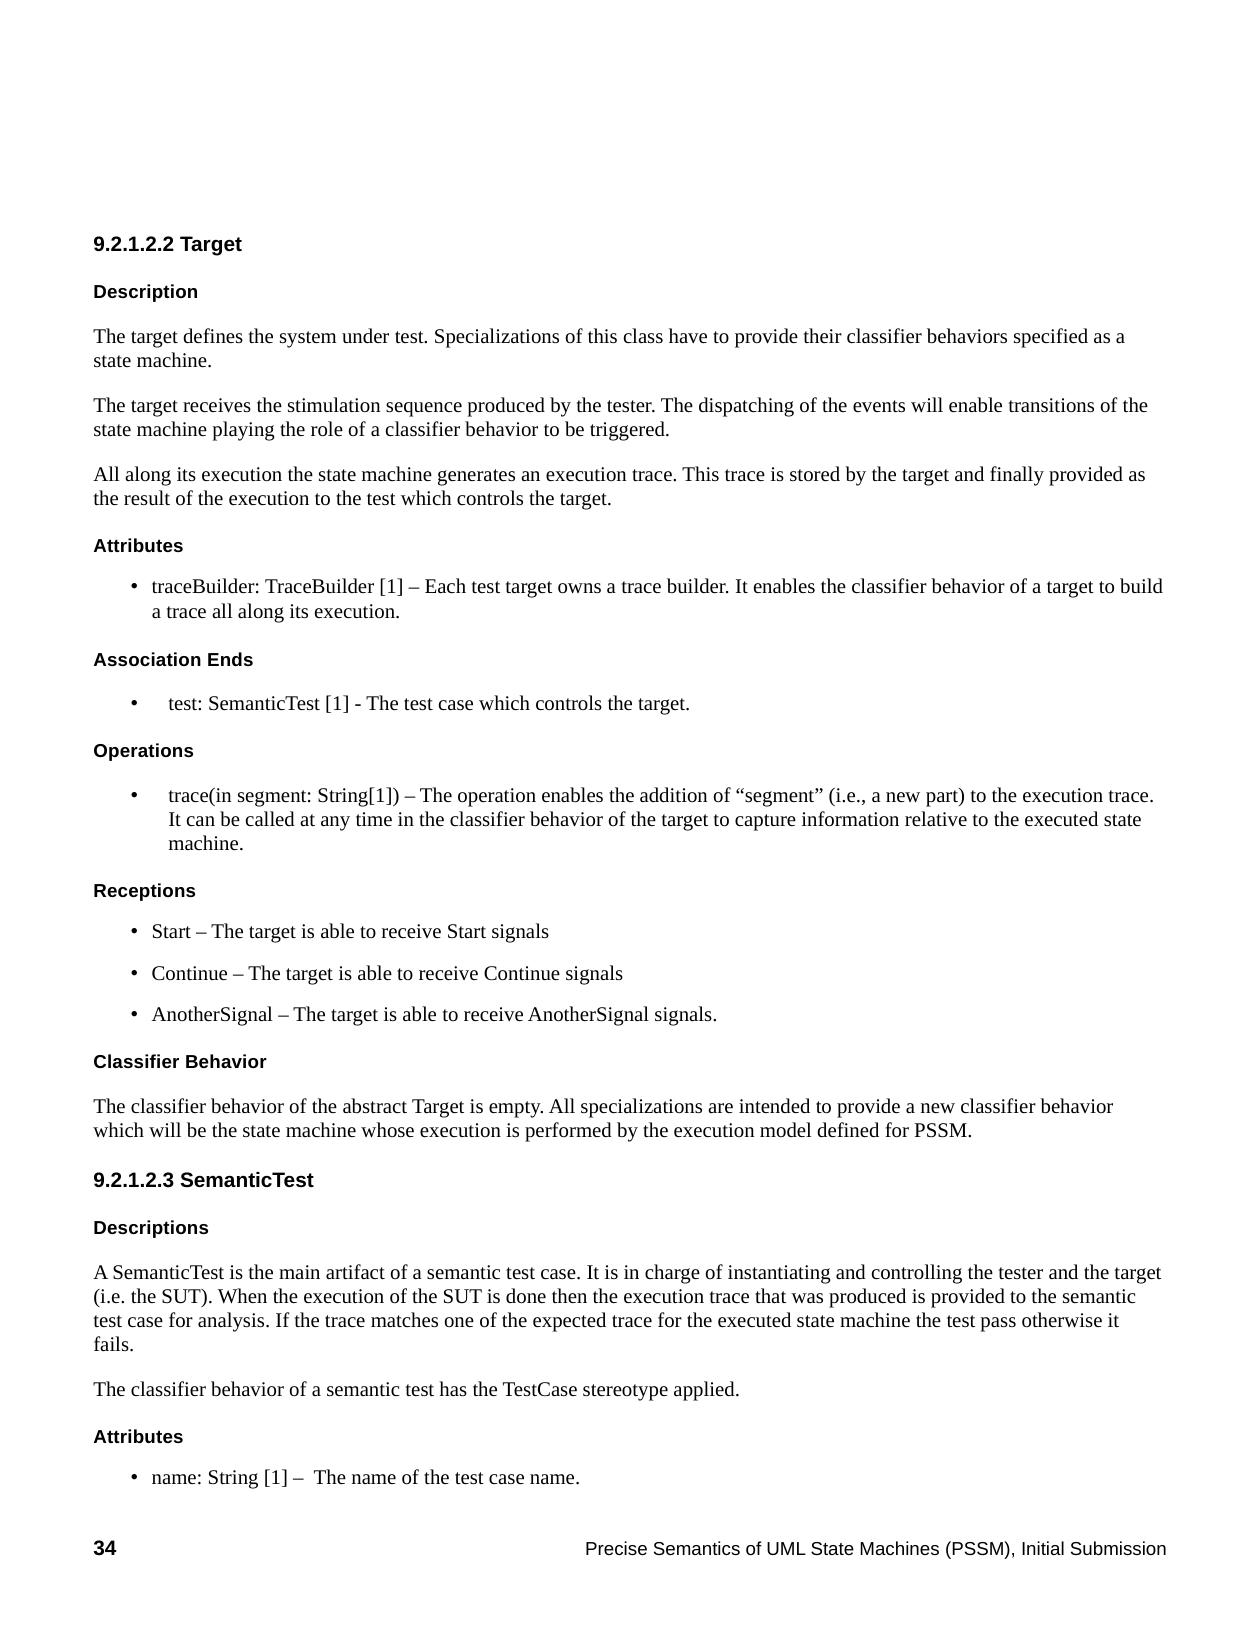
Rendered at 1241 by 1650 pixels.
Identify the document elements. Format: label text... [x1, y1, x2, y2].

text The target receives the stimulation sequence produced by the tester. The dispatching of the events will enable transitions of the state machine playing the role of a classifier behavior to be triggered. [93, 393, 1164, 441]
text The classifier behavior of a semantic test has the TestCase stereotype applied. [93, 1377, 1164, 1401]
subtitle Classifier Behavior [93, 1051, 1164, 1073]
list AnotherSignal – The target is able to receive AnotherSignal signals. [131, 1001, 1164, 1026]
subtitle Attributes [93, 535, 1164, 557]
subtitle Description [93, 281, 1164, 303]
list name: String [1] – The name of the test case name. [131, 1464, 1164, 1489]
subtitle SemanticTest [93, 1167, 1164, 1192]
subtitle Receptions [93, 880, 1164, 901]
text The classifier behavior of the abstract Target is empty. All specializations are intended to provide a new classifier behavior which will be the state machine whose execution is performed by the execution model defined for PSSM. [93, 1094, 1164, 1142]
text A SemanticTest is the main artifact of a semantic test case. It is in charge of instantiating and controlling the tester and the target (i.e. the SUT). When the execution of the SUT is done then the execution trace that was produced is provided to the semantic test case for analysis. If the trace matches one of the expected trace for the executed state machine the test pass otherwise it fails. [93, 1260, 1164, 1356]
subtitle Association Ends [93, 648, 1164, 670]
list traceBuilder: TraceBuilder [1] – Each test target owns a trace builder. It enables the classifier behavior of a target to build a trace all along its execution. [131, 573, 1164, 623]
text The target defines the system under test. Specializations of this class have to provide their classifier behaviors specified as a state machine. [93, 324, 1164, 372]
list Start – The target is able to receive Start signals [131, 918, 1164, 943]
text All along its execution the state machine generates an execution trace. This trace is stored by the target and finally provided as the result of the execution to the test which controls the target. [93, 462, 1164, 510]
subtitle Descriptions [93, 1217, 1164, 1239]
subtitle Operations [93, 740, 1164, 762]
list trace(in segment: String[1]) – The operation enables the addition of “segment” (i.e., a new part) to the execution trace. It can be called at any time in the classifier behavior of the target to capture information relative to the executed state machine. [131, 783, 1164, 855]
list test: SemanticTest [1] - The test case which controls the target. [131, 691, 1164, 715]
list Continue – The target is able to receive Continue signals [131, 960, 1164, 985]
subtitle Target [93, 231, 1164, 256]
subtitle Attributes [93, 1426, 1164, 1448]
